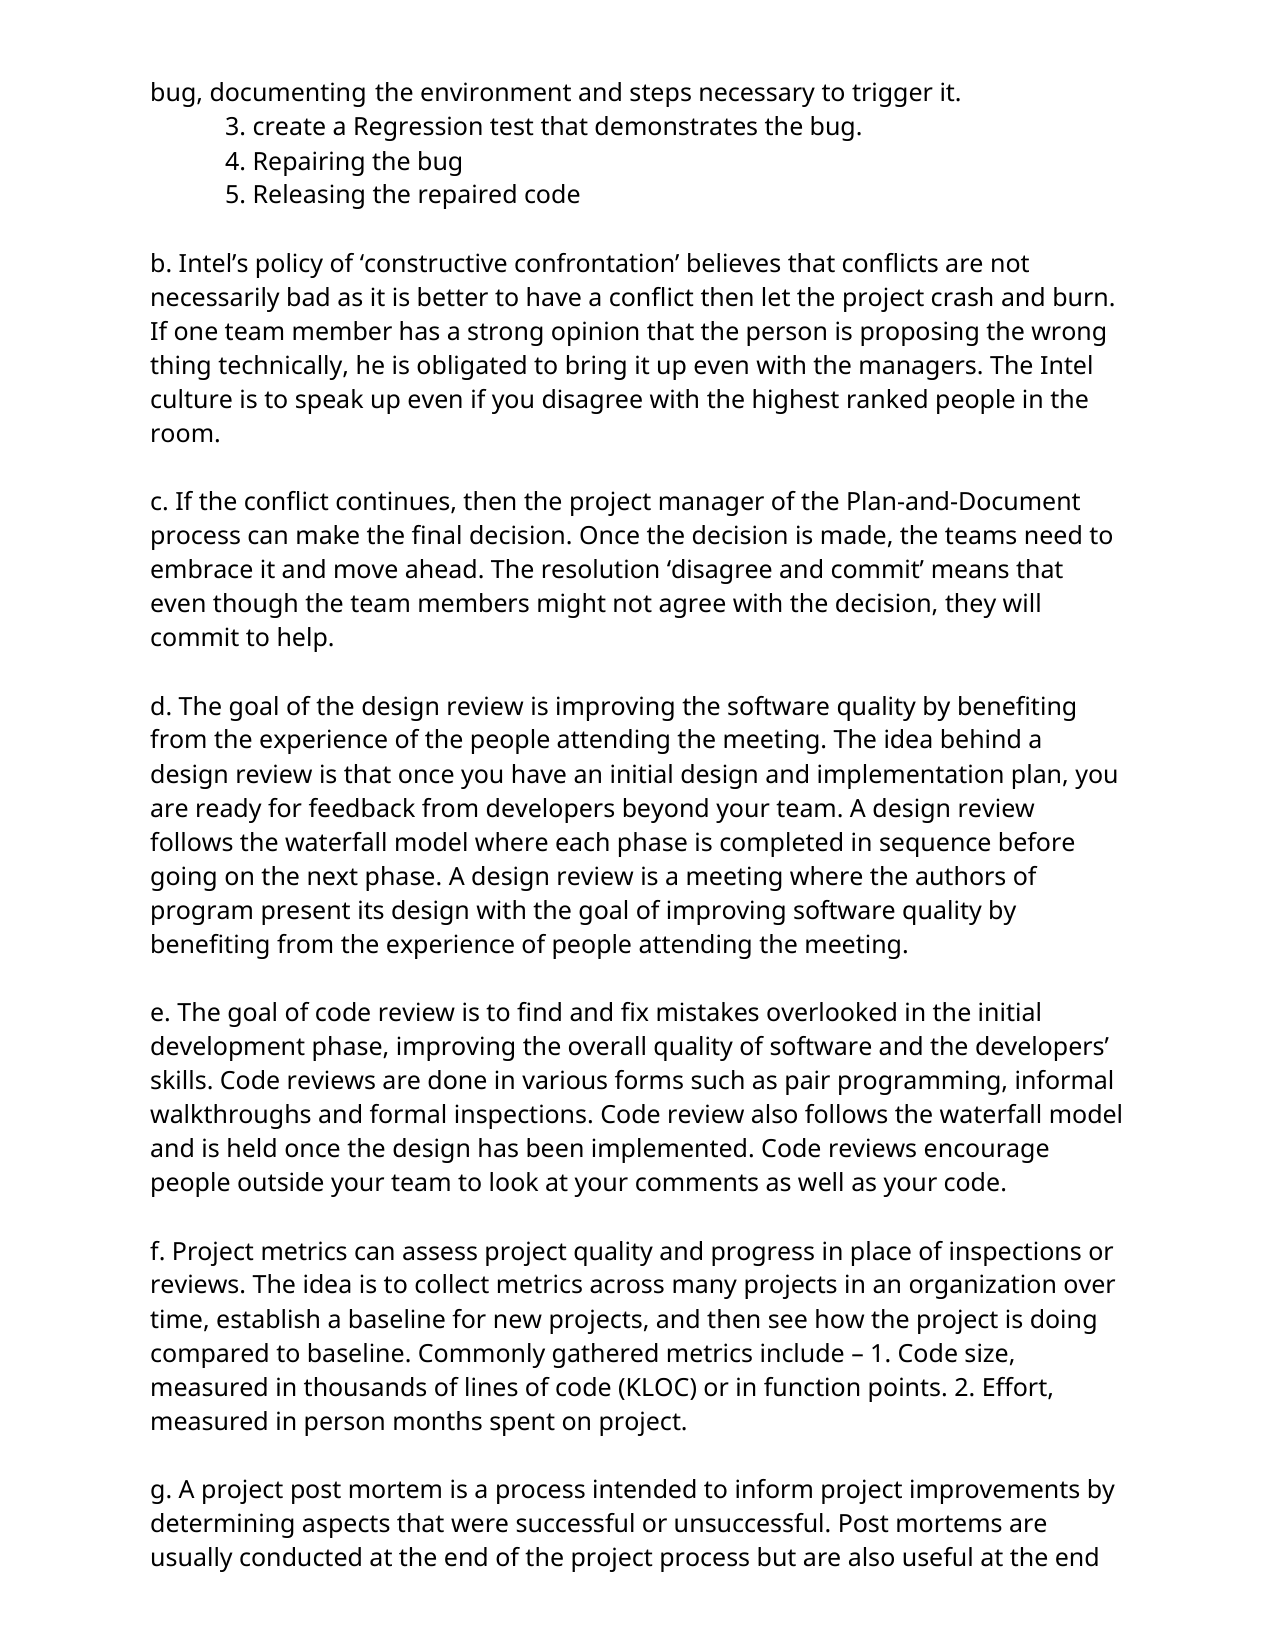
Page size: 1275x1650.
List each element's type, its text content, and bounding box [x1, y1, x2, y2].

text d. The goal of the design review is improving the software quality by benefiting from the experience of the people attending the meeting. The idea behind a design review is that once you have an initial design and implementation plan, you are ready for feedback from developers beyond your team. A design review follows the waterfall model where each phase is completed in sequence before going on the next phase. A design review is a meeting where the authors of program present its design with the goal of improving software quality by benefiting from the experience of people attending the meeting. [150, 688, 1125, 995]
text f. Project metrics can assess project quality and progress in place of inspections or reviews. The idea is to collect metrics across many projects in an organization over time, establish a baseline for new projects, and then see how the project is doing compared to baseline. Commonly gathered metrics include – 1. Code size, measured in thousands of lines of code (KLOC) or in function points. 2. Effort, measured in person months spent on project. [150, 1233, 1125, 1437]
text g. A project post mortem is a process intended to inform project improvements by determining aspects that were successful or unsuccessful. Post mortems are usually conducted at the end of the project process but are also useful at the end [150, 1437, 1125, 1574]
text bug, documenting the environment and steps necessary to trigger it. 3. create a Regression test that demonstrates the bug. 4. Repairing the bug 5. Releasing the repaired code [150, 75, 1125, 245]
text b. Intel’s policy of ‘constructive confrontation’ believes that conflicts are not necessarily bad as it is better to have a conflict then let the project crash and burn. If one team member has a strong opinion that the person is proposing the wrong thing technically, he is obligated to bring it up even with the managers. The Intel culture is to speak up even if you disagree with the highest ranked people in the room. [150, 245, 1125, 484]
text e. The goal of code review is to find and fix mistakes overlooked in the initial development phase, improving the overall quality of software and the developers’ skills. Code reviews are done in various forms such as pair programming, informal walkthroughs and formal inspections. Code review also follows the waterfall model and is held once the design has been implemented. Code reviews encourage people outside your team to look at your comments as well as your code. [150, 995, 1125, 1233]
text c. If the conflict continues, then the project manager of the Plan-and-Document process can make the final decision. Once the decision is made, the teams need to embrace it and move ahead. The resolution ‘disagree and commit’ means that even though the team members might not agree with the decision, they will commit to help. [150, 484, 1125, 654]
